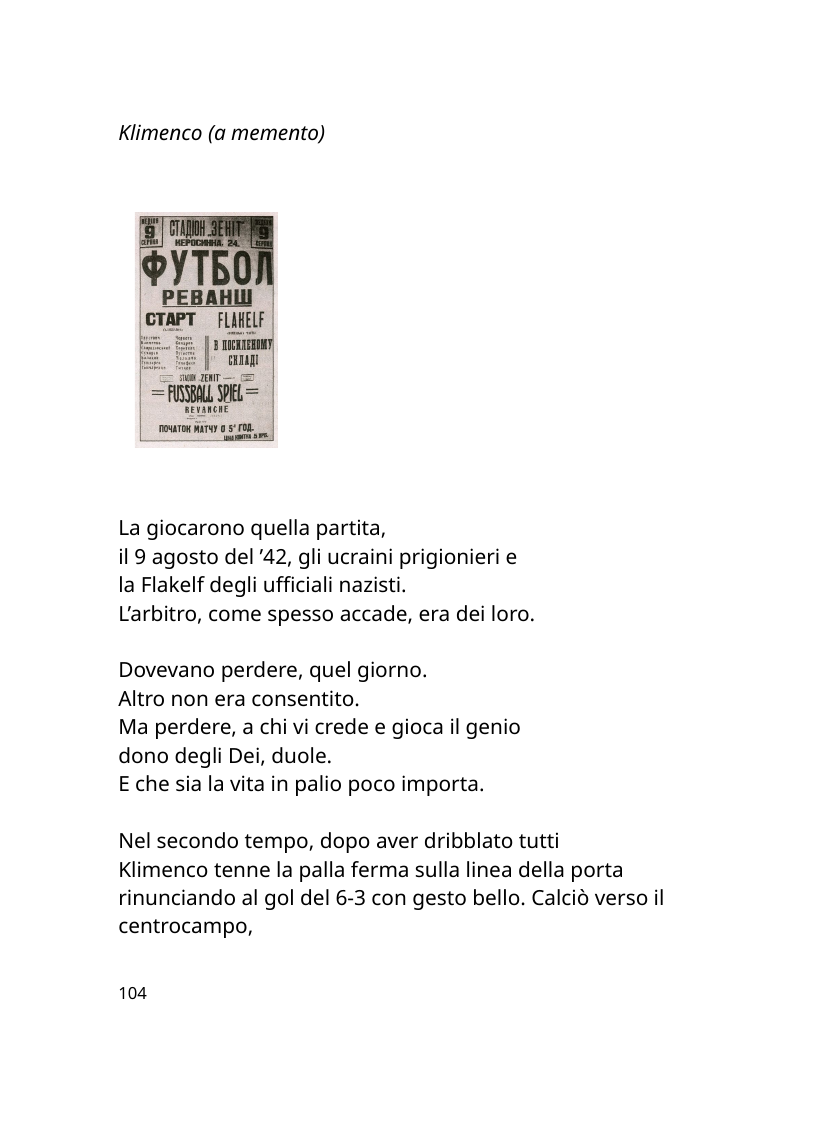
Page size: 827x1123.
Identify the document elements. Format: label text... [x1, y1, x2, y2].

text Nel secondo tempo, dopo aver dribblato tutti [118, 826, 709, 855]
text Altro non era consentito. [118, 684, 709, 712]
text E che sia la vita in palio poco importa. [118, 769, 709, 798]
picture [134, 212, 278, 448]
text la Flakelf degli ufficiali nazisti. [118, 570, 709, 599]
text Klimenco tenne la palla ferma sulla linea della porta [118, 855, 709, 883]
text La giocarono quella partita, [118, 513, 709, 542]
text Klimenco (a memento) [118, 118, 709, 147]
text L’arbitro, come spesso accade, era dei loro. [118, 599, 709, 627]
text Dovevano perdere, quel giorno. [118, 656, 709, 684]
text il 9 agosto del ’42, gli ucraini prigionieri e [118, 542, 709, 570]
text rinunciando al gol del 6-3 con gesto bello. Calciò verso il centrocampo, [118, 883, 709, 940]
text dono degli Dei, duole. [118, 741, 709, 769]
text Ma perdere, a chi vi crede e gioca il genio [118, 712, 709, 741]
